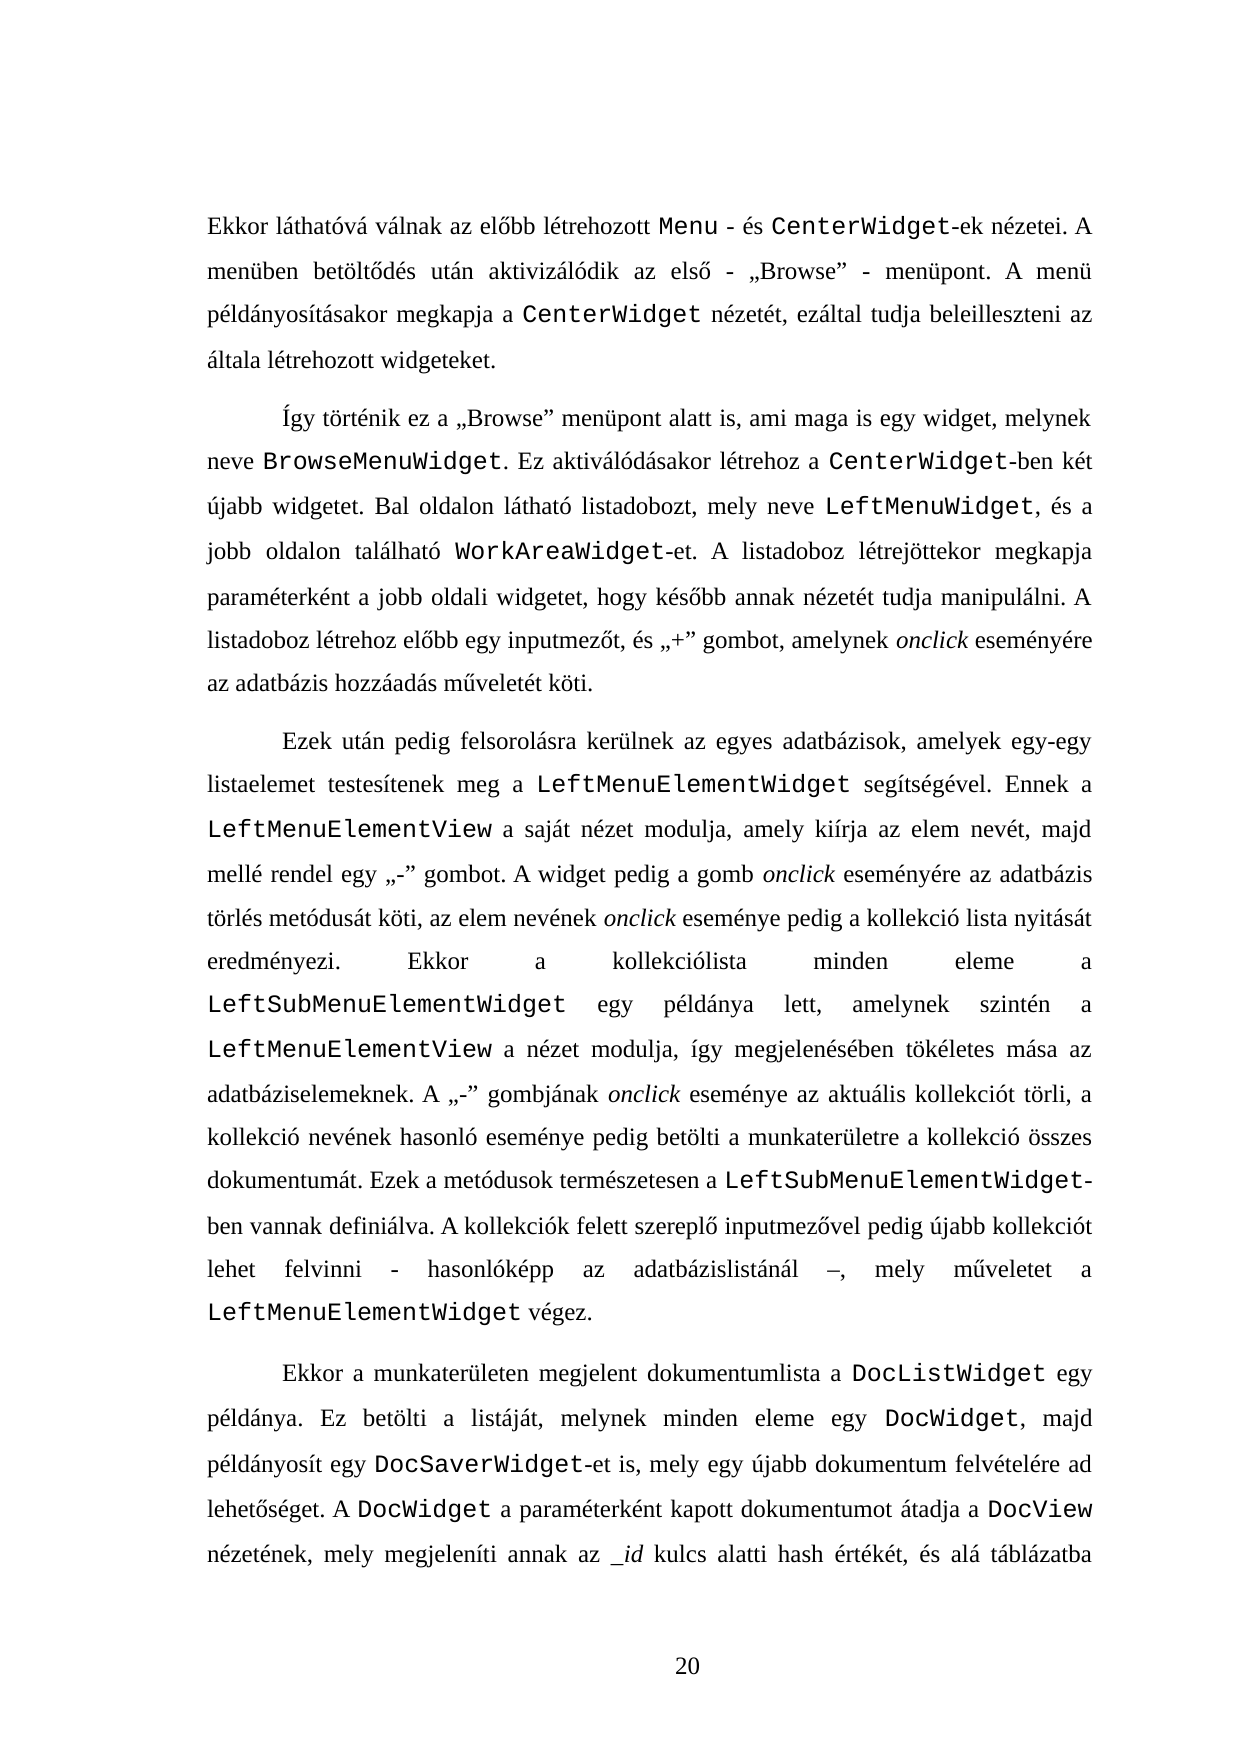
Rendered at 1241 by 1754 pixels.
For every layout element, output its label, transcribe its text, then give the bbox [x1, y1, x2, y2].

text Ekkor a munkaterületen megjelent dokumentumlista a DocListWidget egy példánya. Ez betölti a listáját, melynek minden eleme egy DocWidget, majd példányosít egy DocSaverWidget-et is, mely egy újabb dokumentum felvételére ad lehetőséget. A DocWidget a paraméterként kapott dokumentumot átadja a DocView nézetének, mely megjeleníti annak az _id kulcs alatti hash értékét, és alá táblázatba [207, 1358, 1092, 1568]
text Ezek után pedig felsorolásra kerülnek az egyes adatbázisok, amelyek egy-egy listaelemet testesítenek meg a LeftMenuElementWidget segítségével. Ennek a LeftMenuElementView a saját nézet modulja, amely kiírja az elem nevét, majd mellé rendel egy „-” gombot. A widget pedig a gomb onclick eseményére az adatbázis törlés metódusát köti, az elem nevének onclick eseménye pedig a kollekció lista nyitását eredményezi. Ekkor a kollekciólista minden eleme a LeftSubMenuElementWidget egy példánya lett, amelynek szintén a LeftMenuElementView a nézet modulja, így megjelenésében tökéletes mása az adatbáziselemeknek. A „-” gombjának onclick eseménye az aktuális kollekciót törli, a kollekció nevének hasonló eseménye pedig betölti a munkaterületre a kollekció összes dokumentumát. Ezek a metódusok természetesen a LeftSubMenuElementWidget-ben vannak definiálva. A kollekciók felett szereplő inputmezővel pedig újabb kollekciót lehet felvinni - hasonlóképp az adatbázislistánál –, mely műveletet a LeftMenuElementWidget végez. [207, 726, 1092, 1328]
text Így történik ez a „Browse” menüpont alatt is, ami maga is egy widget, melynek neve BrowseMenuWidget. Ez aktiválódásakor létrehoz a CenterWidget-ben két újabb widgetet. Bal oldalon látható listadobozt, mely neve LeftMenuWidget, és a jobb oldalon található WorkAreaWidget-et. A listadoboz létrejöttekor megkapja paraméterként a jobb oldali widgetet, hogy később annak nézetét tudja manipulálni. A listadoboz létrehoz előbb egy inputmezőt, és „+” gombot, amelynek onclick eseményére az adatbázis hozzáadás műveletét köti. [207, 403, 1092, 697]
text Ekkor láthatóvá válnak az előbb létrehozott Menu - és CenterWidget-ek nézetei. A menüben betöltődés után aktivizálódik az első - „Browse” - menüpont. A menü példányosításakor megkapja a CenterWidget nézetét, ezáltal tudja beleilleszteni az általa létrehozott widgeteket. [207, 211, 1092, 373]
